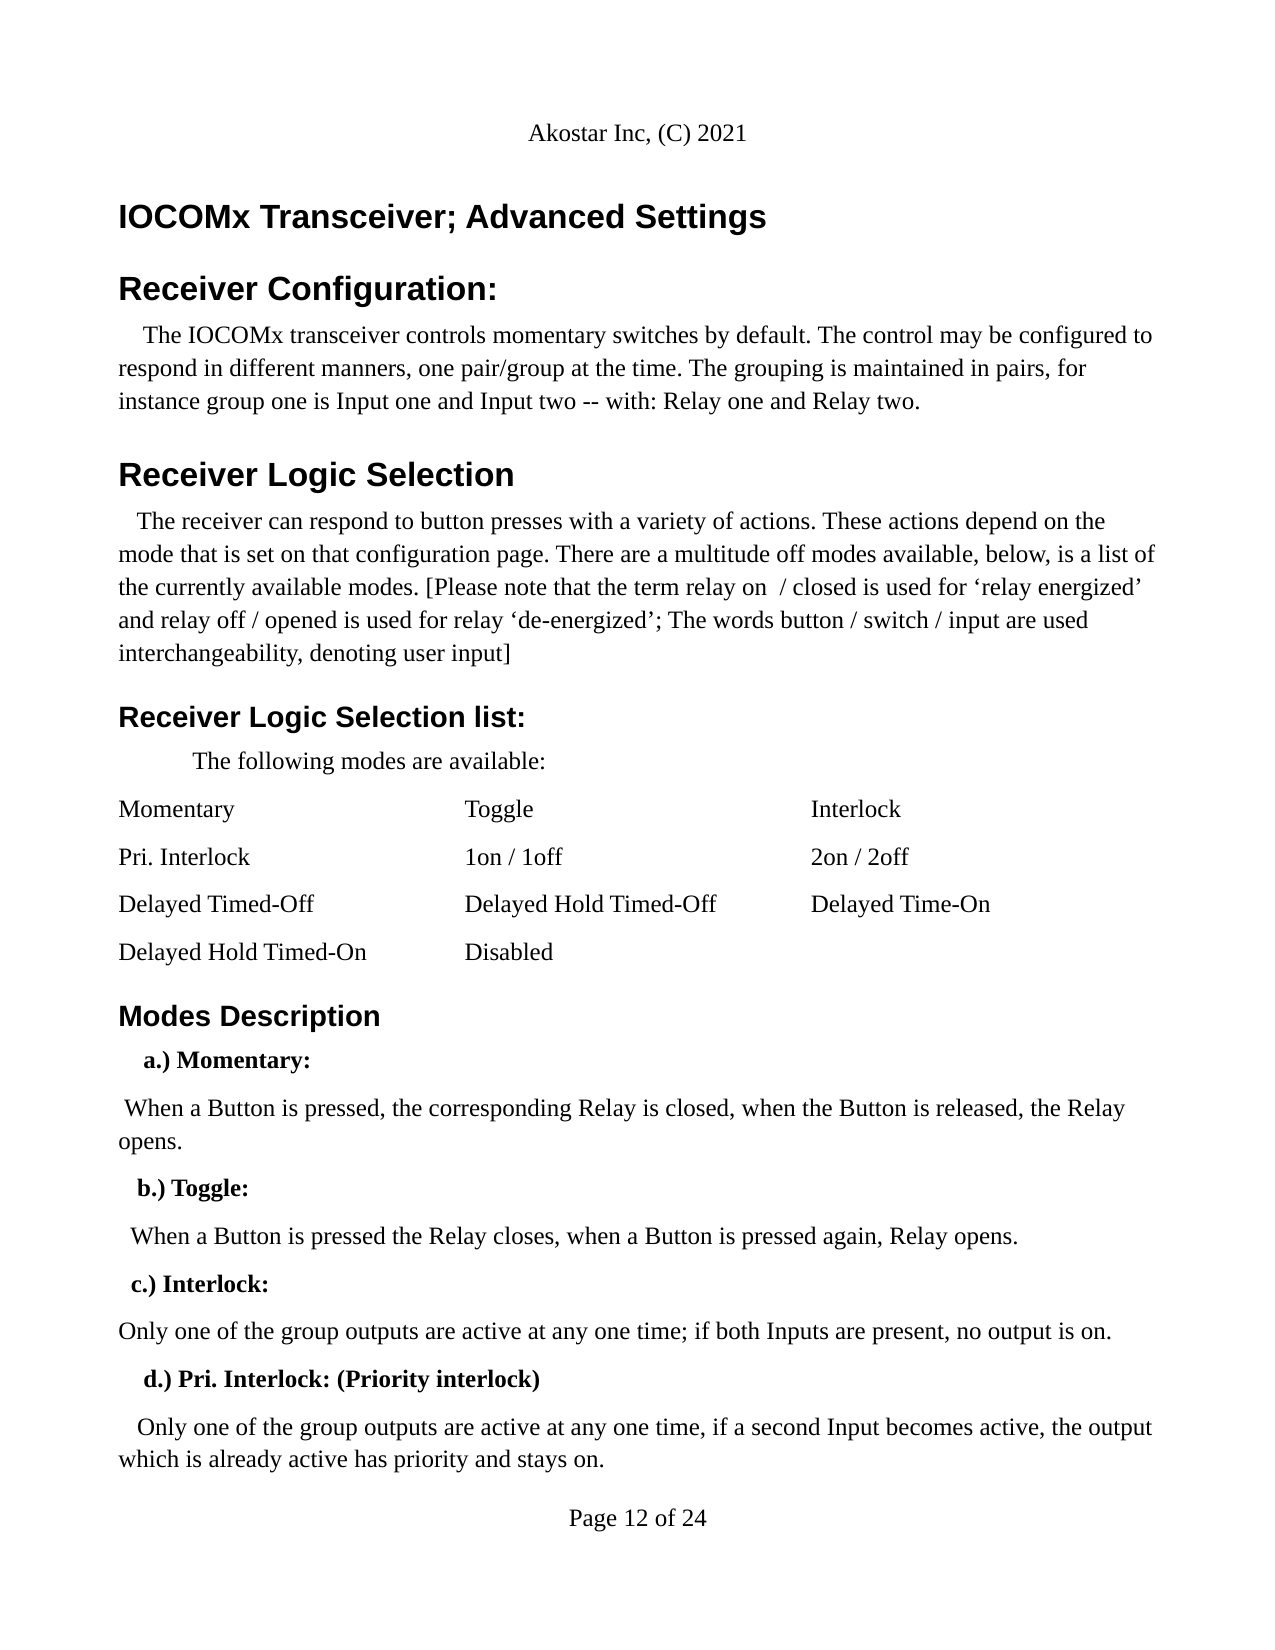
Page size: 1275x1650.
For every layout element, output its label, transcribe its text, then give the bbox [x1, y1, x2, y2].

table_cell 1on / 1off [464, 842, 811, 889]
text When a Button is pressed the Relay closes, when a Button is pressed again, Relay opens. [118, 1221, 1157, 1250]
subtitle Modes Description [118, 999, 1157, 1033]
text a.) Momentary: [118, 1045, 1157, 1074]
table_header Momentary [118, 794, 464, 842]
subtitle Receiver Configuration: [118, 269, 1157, 308]
subtitle IOCOMx Transceiver; Advanced Settings [118, 197, 1157, 236]
table_cell Delayed Hold Timed-Off [464, 889, 811, 937]
table_cell Pri. Interlock [118, 842, 464, 889]
table_cell 2on / 2off [811, 842, 1157, 889]
table_cell Delayed Timed-Off [118, 889, 464, 937]
text The following modes are available: [118, 746, 1157, 775]
subtitle Receiver Logic Selection [118, 455, 1157, 493]
table_cell [811, 937, 1157, 984]
text The IOCOMx transceiver controls momentary switches by default. The control may be configured to respond in different manners, one pair/group at the time. The grouping is maintained in pairs, for instance group one is Input one and Input two -- with: Relay one and Relay two. [118, 320, 1157, 415]
table_cell Disabled [464, 937, 811, 984]
text Only one of the group outputs are active at any one time; if both Inputs are present, no output is on. [118, 1316, 1157, 1345]
table_cell Delayed Time-On [811, 889, 1157, 937]
text b.) Toggle: [118, 1173, 1157, 1202]
table_header Interlock [811, 794, 1157, 842]
text d.) Pri. Interlock: (Priority interlock) [118, 1364, 1157, 1393]
subtitle Receiver Logic Selection list: [118, 700, 1157, 734]
text Only one of the group outputs are active at any one time, if a second Input becomes active, the output which is already active has priority and stays on. [118, 1412, 1157, 1473]
text When a Button is pressed, the corresponding Relay is closed, when the Button is released, the Relay opens. [118, 1093, 1157, 1155]
table_header Toggle [464, 794, 811, 842]
text c.) Interlock: [118, 1269, 1157, 1297]
text The receiver can respond to button presses with a variety of actions. These actions depend on the mode that is set on that configuration page. There are a multitude off modes available, below, is a list of the currently available modes. [Please note that the term relay on / closed is used for ‘relay energized’ and relay off / opened is used for relay ‘de-energized’; The words button / switch / input are used interchangeability, denoting user input] [118, 506, 1157, 667]
table_cell Delayed Hold Timed-On [118, 937, 464, 984]
